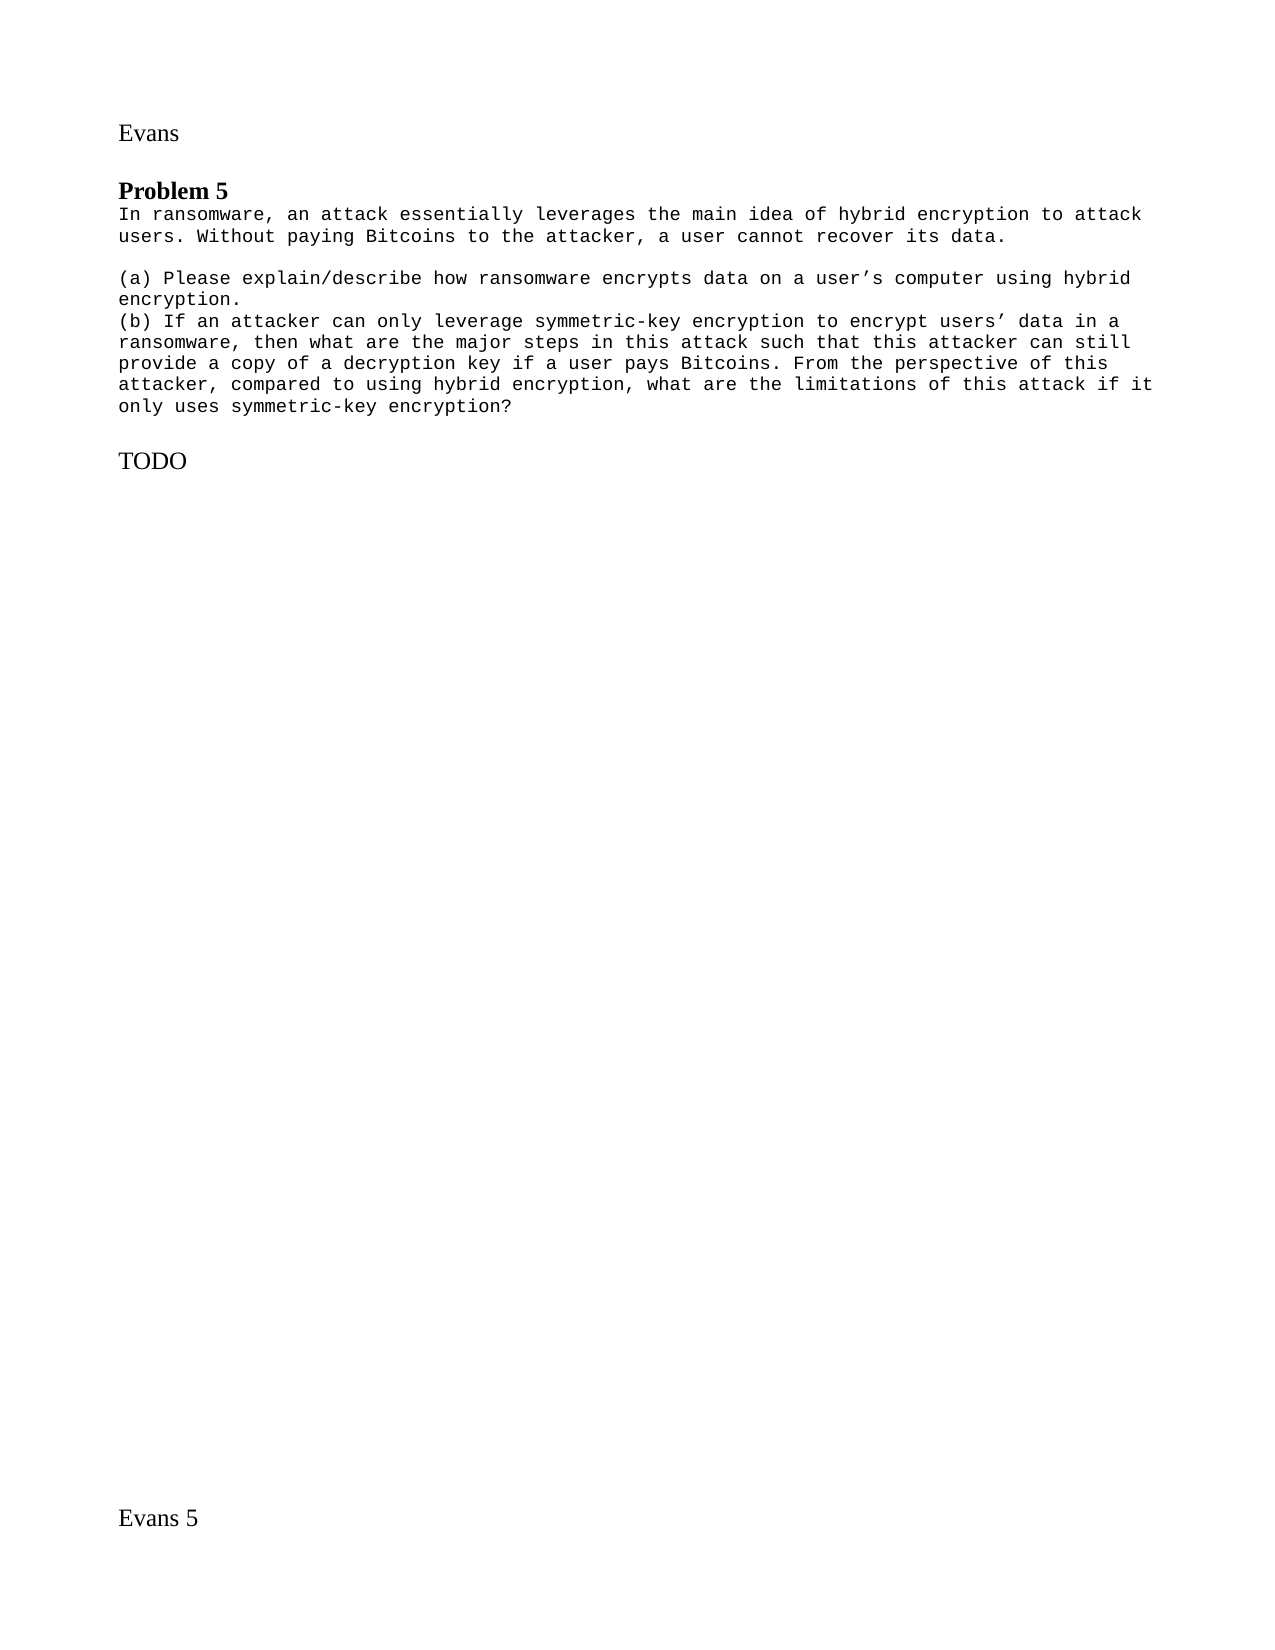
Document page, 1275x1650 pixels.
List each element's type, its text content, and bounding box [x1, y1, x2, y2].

text In ransomware, an attack essentially leverages the main idea of hybrid encryption to attack users. Without paying Bitcoins to the attacker, a user cannot recover its data. [118, 205, 1157, 248]
text (b) If an attacker can only leverage symmetric-key encryption to encrypt users’ data in a ransomware, then what are the major steps in this attack such that this attacker can still provide a copy of a decryption key if a user pays Bitcoins. From the perspective of this attacker, compared to using hybrid encryption, what are the limitations of this attack if it only uses symmetric-key encryption? [118, 311, 1157, 418]
text Problem 5 [118, 176, 1157, 205]
text TODO [118, 446, 1157, 475]
text (a) Please explain/describe how ransomware encrypts data on a user’s computer using hybrid encryption. [118, 269, 1157, 311]
